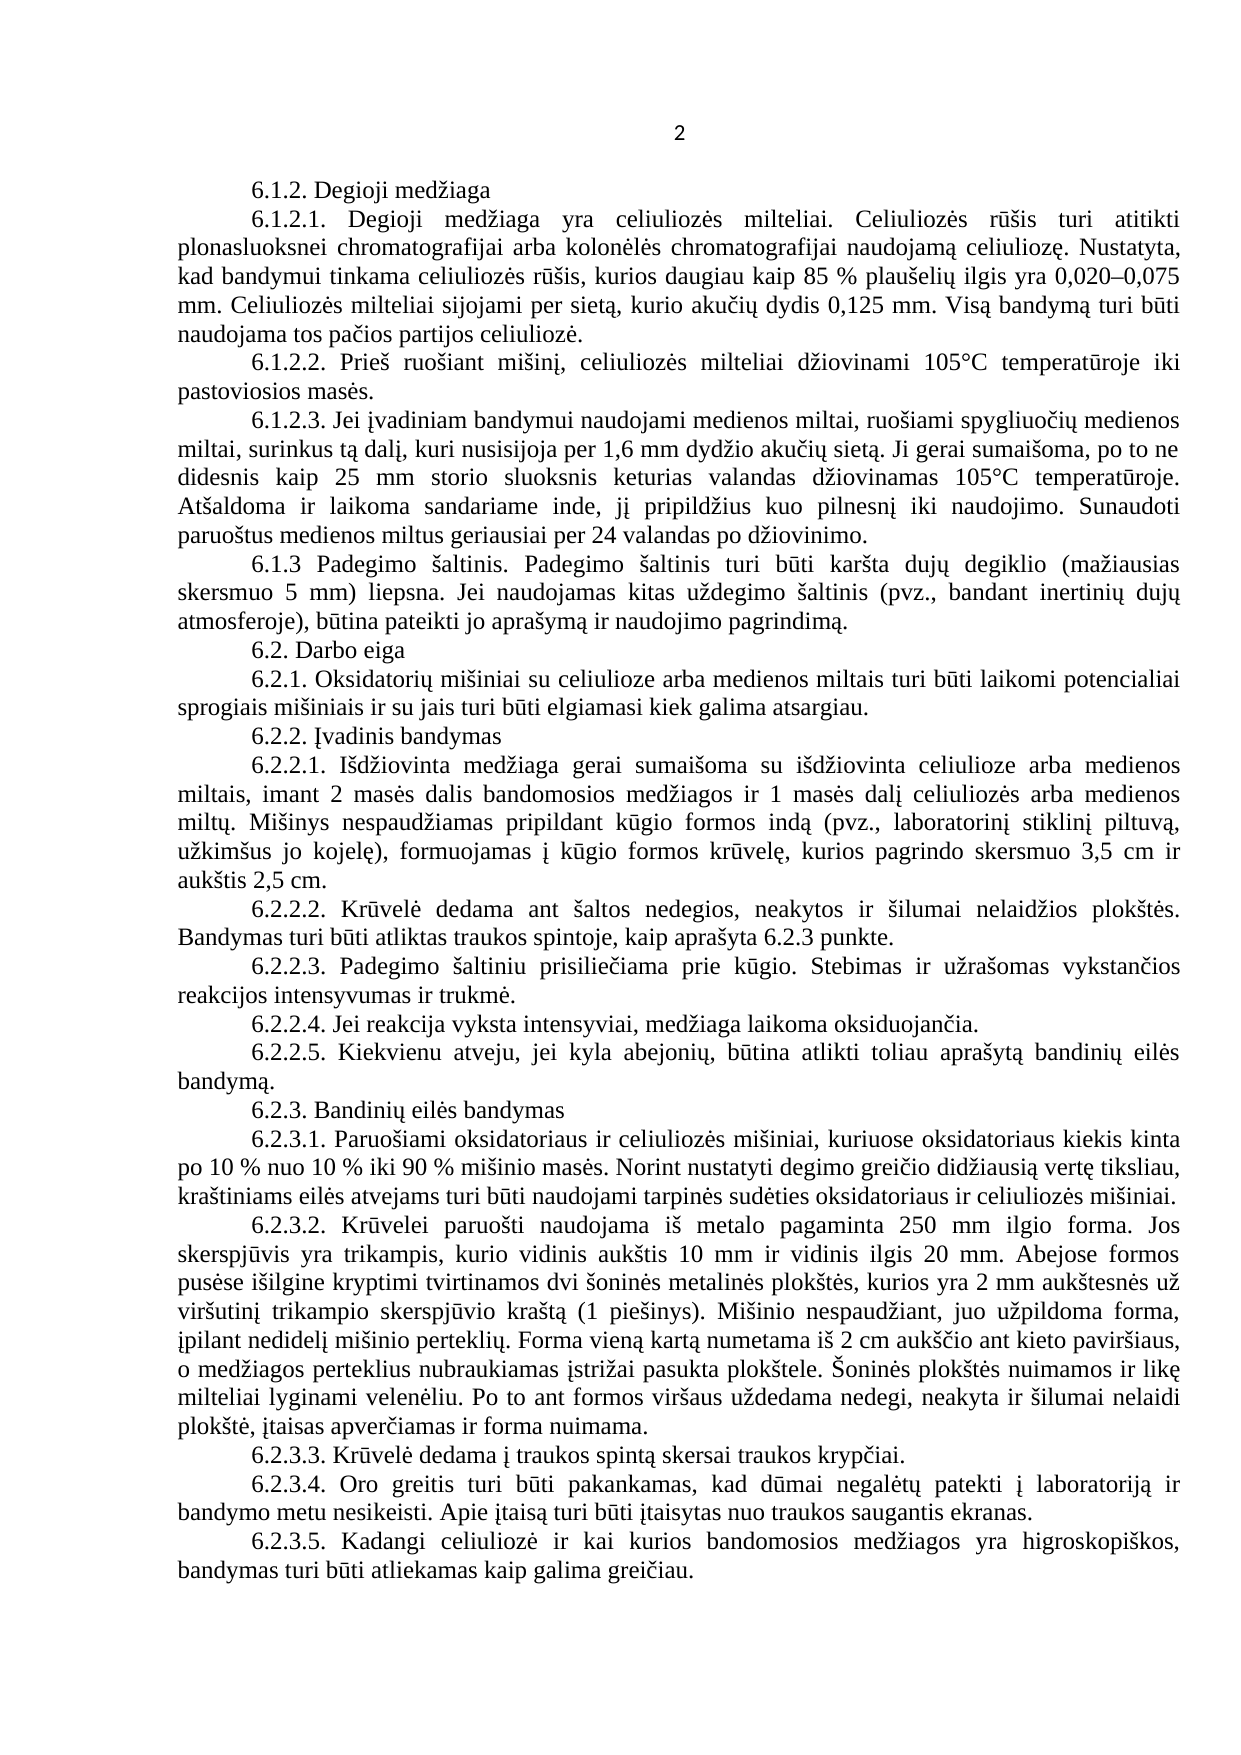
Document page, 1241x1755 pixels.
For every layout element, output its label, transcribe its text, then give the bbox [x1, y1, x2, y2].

text 6.2.2.4. Jei reakcija vyksta intensyviai, medžiaga laikoma oksiduojančia. [177, 1009, 1181, 1037]
text 6.1.2.1. Degioji medžiaga yra celiuliozės milteliai. Celiuliozės rūšis turi atitikti plonasluoksnei chromatografijai arba kolonėlės chromatografijai naudojamą celiuliozę. Nustatyta, kad bandymui tinkama celiuliozės rūšis, kurios daugiau kaip 85 % plaušelių ilgis yra 0,020–0,075 mm. Celiuliozės milteliai sijojami per sietą, kurio akučių dydis 0,125 mm. Visą bandymą turi būti naudojama tos pačios partijos celiuliozė. [177, 204, 1181, 347]
text 6.2.1. Oksidatorių mišiniai su celiulioze arba medienos miltais turi būti laikomi potencialiai sprogiais mišiniais ir su jais turi būti elgiamasi kiek galima atsargiau. [177, 664, 1181, 721]
text 6.2.2.1. Išdžiovinta medžiaga gerai sumaišoma su išdžiovinta celiulioze arba medienos miltais, imant 2 masės dalis bandomosios medžiagos ir 1 masės dalį celiuliozės arba medienos miltų. Mišinys nespaudžiamas pripildant kūgio formos indą (pvz., laboratorinį stiklinį piltuvą, užkimšus jo kojelę), formuojamas į kūgio formos krūvelę, kurios pagrindo skersmuo 3,5 cm ir aukštis 2,5 cm. [177, 750, 1181, 894]
text 6.2.3.3. Krūvelė dedama į traukos spintą skersai traukos krypčiai. [177, 1440, 1181, 1469]
text 6.2.3.2. Krūvelei paruošti naudojama iš metalo pagaminta 250 mm ilgio forma. Jos skerspjūvis yra trikampis, kurio vidinis aukštis 10 mm ir vidinis ilgis 20 mm. Abejose formos pusėse išilgine kryptimi tvirtinamos dvi šoninės metalinės plokštės, kurios yra 2 mm aukštesnės už viršutinį trikampio skerspjūvio kraštą (1 piešinys). Mišinio nespaudžiant, juo užpildoma forma, įpilant nedidelį mišinio perteklių. Forma vieną kartą numetama iš 2 cm aukščio ant kieto paviršiaus, o medžiagos perteklius nubraukiamas įstrižai pasukta plokštele. Šoninės plokštės nuimamos ir likę milteliai lyginami velenėliu. Po to ant formos viršaus uždedama nedegi, neakyta ir šilumai nelaidi plokštė, įtaisas apverčiamas ir forma nuimama. [177, 1210, 1181, 1440]
text 6.1.2.2. Prieš ruošiant mišinį, celiuliozės milteliai džiovinami 105°C temperatūroje iki pastoviosios masės. [177, 347, 1181, 405]
text 6.2.3.4. Oro greitis turi būti pakankamas, kad dūmai negalėtų patekti į laboratoriją ir bandymo metu nesikeisti. Apie įtaisą turi būti įtaisytas nuo traukos saugantis ekranas. [177, 1469, 1181, 1526]
text 6.1.2.3. Jei įvadiniam bandymui naudojami medienos miltai, ruošiami spygliuočių medienos miltai, surinkus tą dalį, kuri nusisijoja per 1,6 mm dydžio akučių sietą. Ji gerai sumaišoma, po to ne didesnis kaip 25 mm storio sluoksnis keturias valandas džiovinamas 105°C temperatūroje. Atšaldoma ir laikoma sandariame inde, jį pripildžius kuo pilnesnį iki naudojimo. Sunaudoti paruoštus medienos miltus geriausiai per 24 valandas po džiovinimo. [177, 405, 1181, 549]
text 6.2.2. Įvadinis bandymas [177, 721, 1181, 750]
text 6.2. Darbo eiga [177, 635, 1181, 664]
text 6.2.3.5. Kadangi celiuliozė ir kai kurios bandomosios medžiagos yra higroskopiškos, bandymas turi būti atliekamas kaip galima greičiau. [177, 1526, 1181, 1584]
text 6.2.3.1. Paruošiami oksidatoriaus ir celiuliozės mišiniai, kuriuose oksidatoriaus kiekis kinta po 10 % nuo 10 % iki 90 % mišinio masės. Norint nustatyti degimo greičio didžiausią vertę tiksliau, kraštiniams eilės atvejams turi būti naudojami tarpinės sudėties oksidatoriaus ir celiuliozės mišiniai. [177, 1124, 1181, 1210]
text 6.2.3. Bandinių eilės bandymas [177, 1095, 1181, 1124]
text 6.2.2.5. Kiekvienu atveju, jei kyla abejonių, būtina atlikti toliau aprašytą bandinių eilės bandymą. [177, 1037, 1181, 1095]
text 6.2.2.2. Krūvelė dedama ant šaltos nedegios, neakytos ir šilumai nelaidžios plokštės. Bandymas turi būti atliktas traukos spintoje, kaip aprašyta 6.2.3 punkte. [177, 894, 1181, 951]
text 6.1.3 Padegimo šaltinis. Padegimo šaltinis turi būti karšta dujų degiklio (mažiausias skersmuo 5 mm) liepsna. Jei naudojamas kitas uždegimo šaltinis (pvz., bandant inertinių dujų atmosferoje), būtina pateikti jo aprašymą ir naudojimo pagrindimą. [177, 549, 1181, 635]
text 6.1.2. Degioji medžiaga [177, 175, 1181, 204]
text 6.2.2.3. Padegimo šaltiniu prisiliečiama prie kūgio. Stebimas ir užrašomas vykstančios reakcijos intensyvumas ir trukmė. [177, 951, 1181, 1009]
